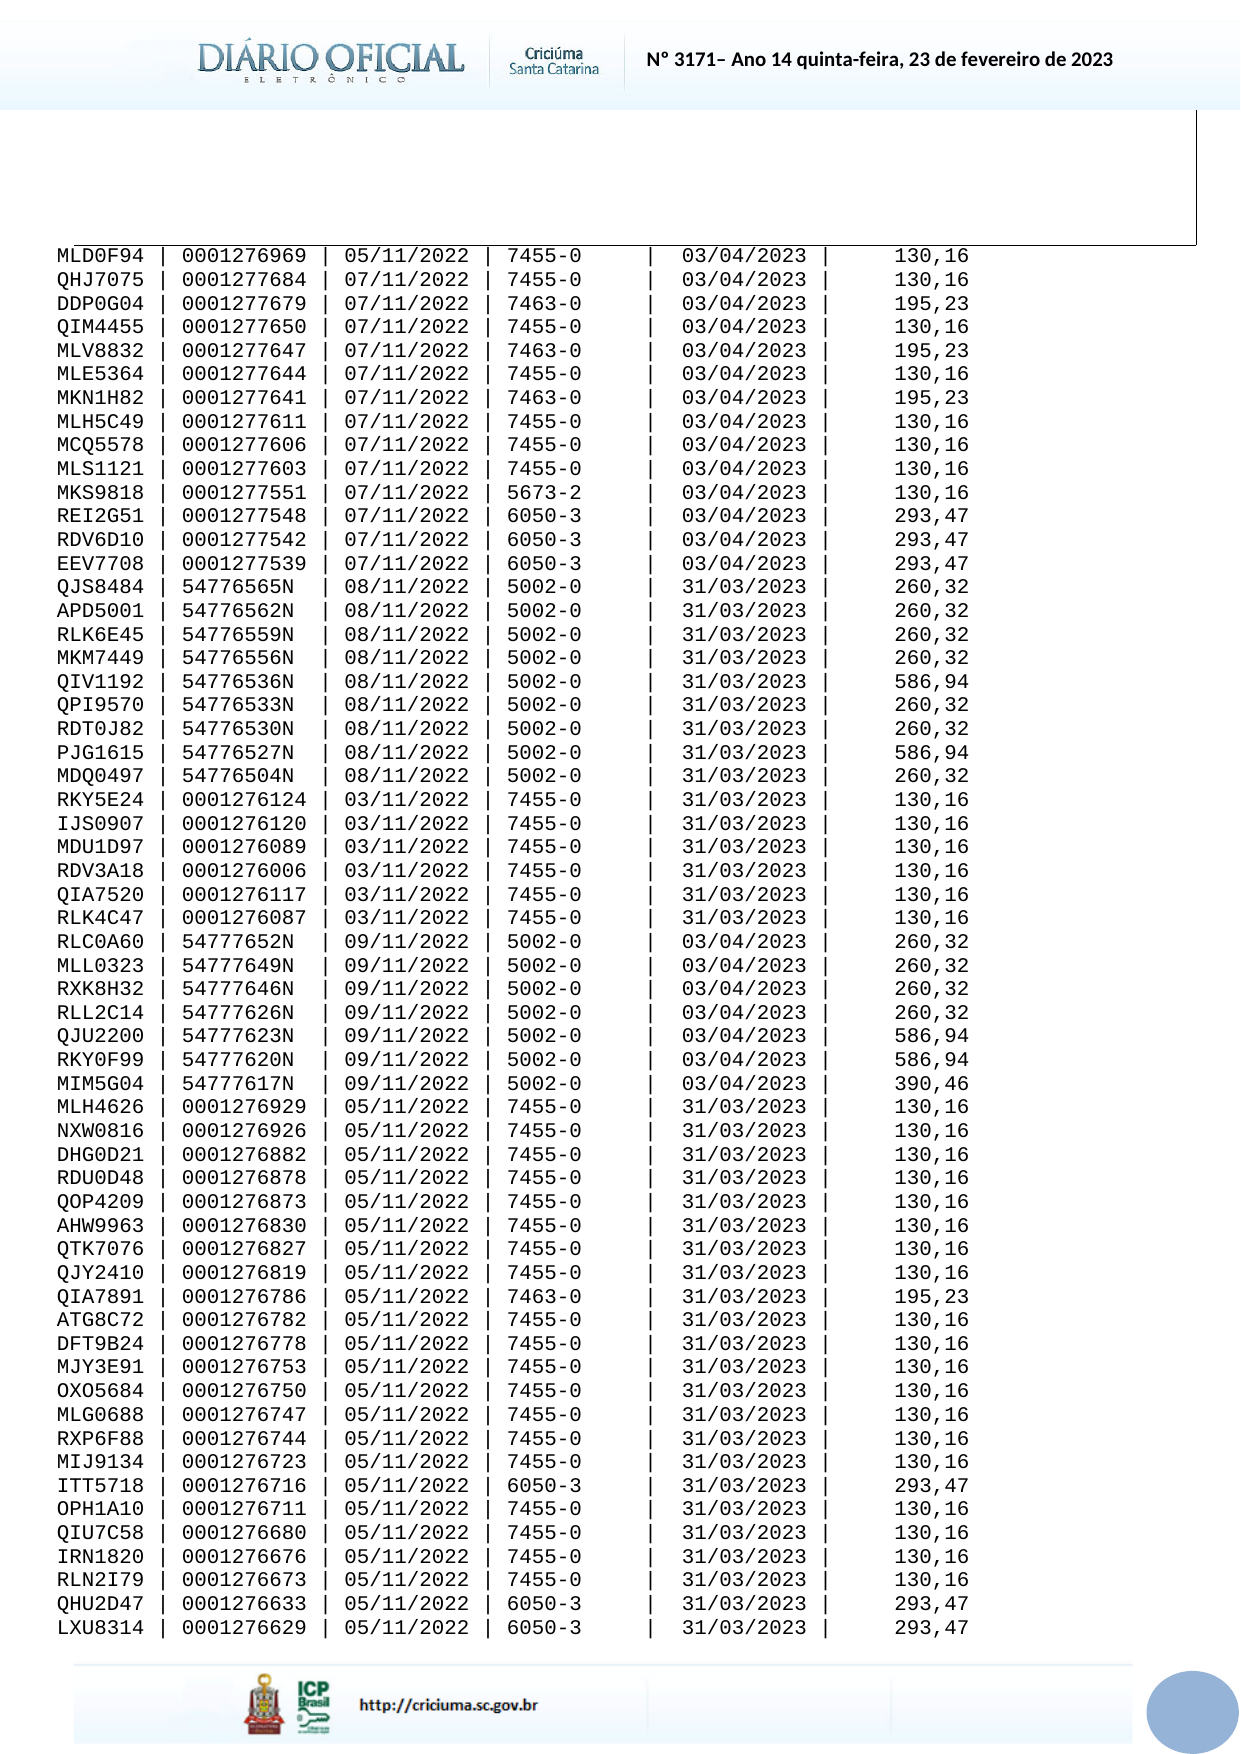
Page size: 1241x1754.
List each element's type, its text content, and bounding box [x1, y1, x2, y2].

text AHW9963 | 0001276830 | 05/11/2022 | 7455-0 | 31/03/2023 | 130,16 [44, 1215, 1196, 1238]
text RLK4C47 | 0001276087 | 03/11/2022 | 7455-0 | 31/03/2023 | 130,16 [44, 907, 1196, 931]
text QTK7076 | 0001276827 | 05/11/2022 | 7455-0 | 31/03/2023 | 130,16 [44, 1238, 1196, 1262]
text MJY3E91 | 0001276753 | 05/11/2022 | 7455-0 | 31/03/2023 | 130,16 [44, 1357, 1196, 1380]
text APD5001 | 54776562N | 08/11/2022 | 5002-0 | 31/03/2023 | 260,32 [44, 600, 1196, 623]
text RLK6E45 | 54776559N | 08/11/2022 | 5002-0 | 31/03/2023 | 260,32 [44, 623, 1196, 647]
text MKS9818 | 0001277551 | 07/11/2022 | 5673-2 | 03/04/2023 | 130,16 [44, 482, 1196, 505]
text RLL2C14 | 54777626N | 09/11/2022 | 5002-0 | 03/04/2023 | 260,32 [44, 1002, 1196, 1026]
text LXU8314 | 0001276629 | 05/11/2022 | 6050-3 | 31/03/2023 | 293,47 [44, 1617, 1196, 1640]
text MIJ9134 | 0001276723 | 05/11/2022 | 7455-0 | 31/03/2023 | 130,16 [44, 1451, 1196, 1475]
text MLD0F94 | 0001276969 | 05/11/2022 | 7455-0 | 03/04/2023 | 130,16 [44, 245, 1196, 269]
text QOP4209 | 0001276873 | 05/11/2022 | 7455-0 | 31/03/2023 | 130,16 [44, 1191, 1196, 1215]
text RKY5E24 | 0001276124 | 03/11/2022 | 7455-0 | 31/03/2023 | 130,16 [44, 789, 1196, 813]
text DFT9B24 | 0001276778 | 05/11/2022 | 7455-0 | 31/03/2023 | 130,16 [44, 1333, 1196, 1357]
text RLN2I79 | 0001276673 | 05/11/2022 | 7455-0 | 31/03/2023 | 130,16 [44, 1569, 1196, 1593]
text QIV1192 | 54776536N | 08/11/2022 | 5002-0 | 31/03/2023 | 586,94 [44, 671, 1196, 694]
text IRN1820 | 0001276676 | 05/11/2022 | 7455-0 | 31/03/2023 | 130,16 [44, 1546, 1196, 1569]
text MLL0323 | 54777649N | 09/11/2022 | 5002-0 | 03/04/2023 | 260,32 [44, 954, 1196, 978]
text DDP0G04 | 0001277679 | 07/11/2022 | 7463-0 | 03/04/2023 | 195,23 [44, 292, 1196, 316]
text QIA7520 | 0001276117 | 03/11/2022 | 7455-0 | 31/03/2023 | 130,16 [44, 884, 1196, 907]
text MIM5G04 | 54777617N | 09/11/2022 | 5002-0 | 03/04/2023 | 390,46 [44, 1073, 1196, 1096]
text NXW0816 | 0001276926 | 05/11/2022 | 7455-0 | 31/03/2023 | 130,16 [44, 1120, 1196, 1144]
text RXP6F88 | 0001276744 | 05/11/2022 | 7455-0 | 31/03/2023 | 130,16 [44, 1427, 1196, 1451]
text MLE5364 | 0001277644 | 07/11/2022 | 7455-0 | 03/04/2023 | 130,16 [44, 363, 1196, 387]
text RDU0D48 | 0001276878 | 05/11/2022 | 7455-0 | 31/03/2023 | 130,16 [44, 1167, 1196, 1191]
text RDV3A18 | 0001276006 | 03/11/2022 | 7455-0 | 31/03/2023 | 130,16 [44, 860, 1196, 884]
text MLH4626 | 0001276929 | 05/11/2022 | 7455-0 | 31/03/2023 | 130,16 [44, 1096, 1196, 1120]
text OXO5684 | 0001276750 | 05/11/2022 | 7455-0 | 31/03/2023 | 130,16 [44, 1380, 1196, 1404]
text RDT0J82 | 54776530N | 08/11/2022 | 5002-0 | 31/03/2023 | 260,32 [44, 718, 1196, 742]
text RKY0F99 | 54777620N | 09/11/2022 | 5002-0 | 03/04/2023 | 586,94 [44, 1049, 1196, 1073]
text ITT5718 | 0001276716 | 05/11/2022 | 6050-3 | 31/03/2023 | 293,47 [44, 1475, 1196, 1498]
text RDV6D10 | 0001277542 | 07/11/2022 | 6050-3 | 03/04/2023 | 293,47 [44, 529, 1196, 553]
text MDQ0497 | 54776504N | 08/11/2022 | 5002-0 | 31/03/2023 | 260,32 [44, 765, 1196, 789]
text RXK8H32 | 54777646N | 09/11/2022 | 5002-0 | 03/04/2023 | 260,32 [44, 978, 1196, 1002]
text OPH1A10 | 0001276711 | 05/11/2022 | 7455-0 | 31/03/2023 | 130,16 [44, 1498, 1196, 1522]
text MDU1D97 | 0001276089 | 03/11/2022 | 7455-0 | 31/03/2023 | 130,16 [44, 836, 1196, 860]
text MLV8832 | 0001277647 | 07/11/2022 | 7463-0 | 03/04/2023 | 195,23 [44, 340, 1196, 363]
text MCQ5578 | 0001277606 | 07/11/2022 | 7455-0 | 03/04/2023 | 130,16 [44, 434, 1196, 458]
text REI2G51 | 0001277548 | 07/11/2022 | 6050-3 | 03/04/2023 | 293,47 [44, 505, 1196, 529]
text QJS8484 | 54776565N | 08/11/2022 | 5002-0 | 31/03/2023 | 260,32 [44, 576, 1196, 600]
text QHU2D47 | 0001276633 | 05/11/2022 | 6050-3 | 31/03/2023 | 293,47 [44, 1593, 1196, 1617]
text MKN1H82 | 0001277641 | 07/11/2022 | 7463-0 | 03/04/2023 | 195,23 [44, 387, 1196, 411]
text EEV7708 | 0001277539 | 07/11/2022 | 6050-3 | 03/04/2023 | 293,47 [44, 553, 1196, 576]
text MKM7449 | 54776556N | 08/11/2022 | 5002-0 | 31/03/2023 | 260,32 [44, 647, 1196, 671]
text ATG8C72 | 0001276782 | 05/11/2022 | 7455-0 | 31/03/2023 | 130,16 [44, 1309, 1196, 1333]
text RLC0A60 | 54777652N | 09/11/2022 | 5002-0 | 03/04/2023 | 260,32 [44, 931, 1196, 954]
text QIA7891 | 0001276786 | 05/11/2022 | 7463-0 | 31/03/2023 | 195,23 [44, 1286, 1196, 1309]
text QPI9570 | 54776533N | 08/11/2022 | 5002-0 | 31/03/2023 | 260,32 [44, 694, 1196, 718]
text QIM4455 | 0001277650 | 07/11/2022 | 7455-0 | 03/04/2023 | 130,16 [44, 316, 1196, 340]
text DHG0D21 | 0001276882 | 05/11/2022 | 7455-0 | 31/03/2023 | 130,16 [44, 1144, 1196, 1167]
text MLG0688 | 0001276747 | 05/11/2022 | 7455-0 | 31/03/2023 | 130,16 [44, 1404, 1196, 1427]
text MLS1121 | 0001277603 | 07/11/2022 | 7455-0 | 03/04/2023 | 130,16 [44, 458, 1196, 482]
text MLH5C49 | 0001277611 | 07/11/2022 | 7455-0 | 03/04/2023 | 130,16 [44, 411, 1196, 434]
text QIU7C58 | 0001276680 | 05/11/2022 | 7455-0 | 31/03/2023 | 130,16 [44, 1522, 1196, 1546]
text PJG1615 | 54776527N | 08/11/2022 | 5002-0 | 31/03/2023 | 586,94 [44, 742, 1196, 765]
text QJY2410 | 0001276819 | 05/11/2022 | 7455-0 | 31/03/2023 | 130,16 [44, 1262, 1196, 1286]
text QHJ7075 | 0001277684 | 07/11/2022 | 7455-0 | 03/04/2023 | 130,16 [44, 269, 1196, 292]
text QJU2200 | 54777623N | 09/11/2022 | 5002-0 | 03/04/2023 | 586,94 [44, 1026, 1196, 1049]
text IJS0907 | 0001276120 | 03/11/2022 | 7455-0 | 31/03/2023 | 130,16 [44, 813, 1196, 836]
